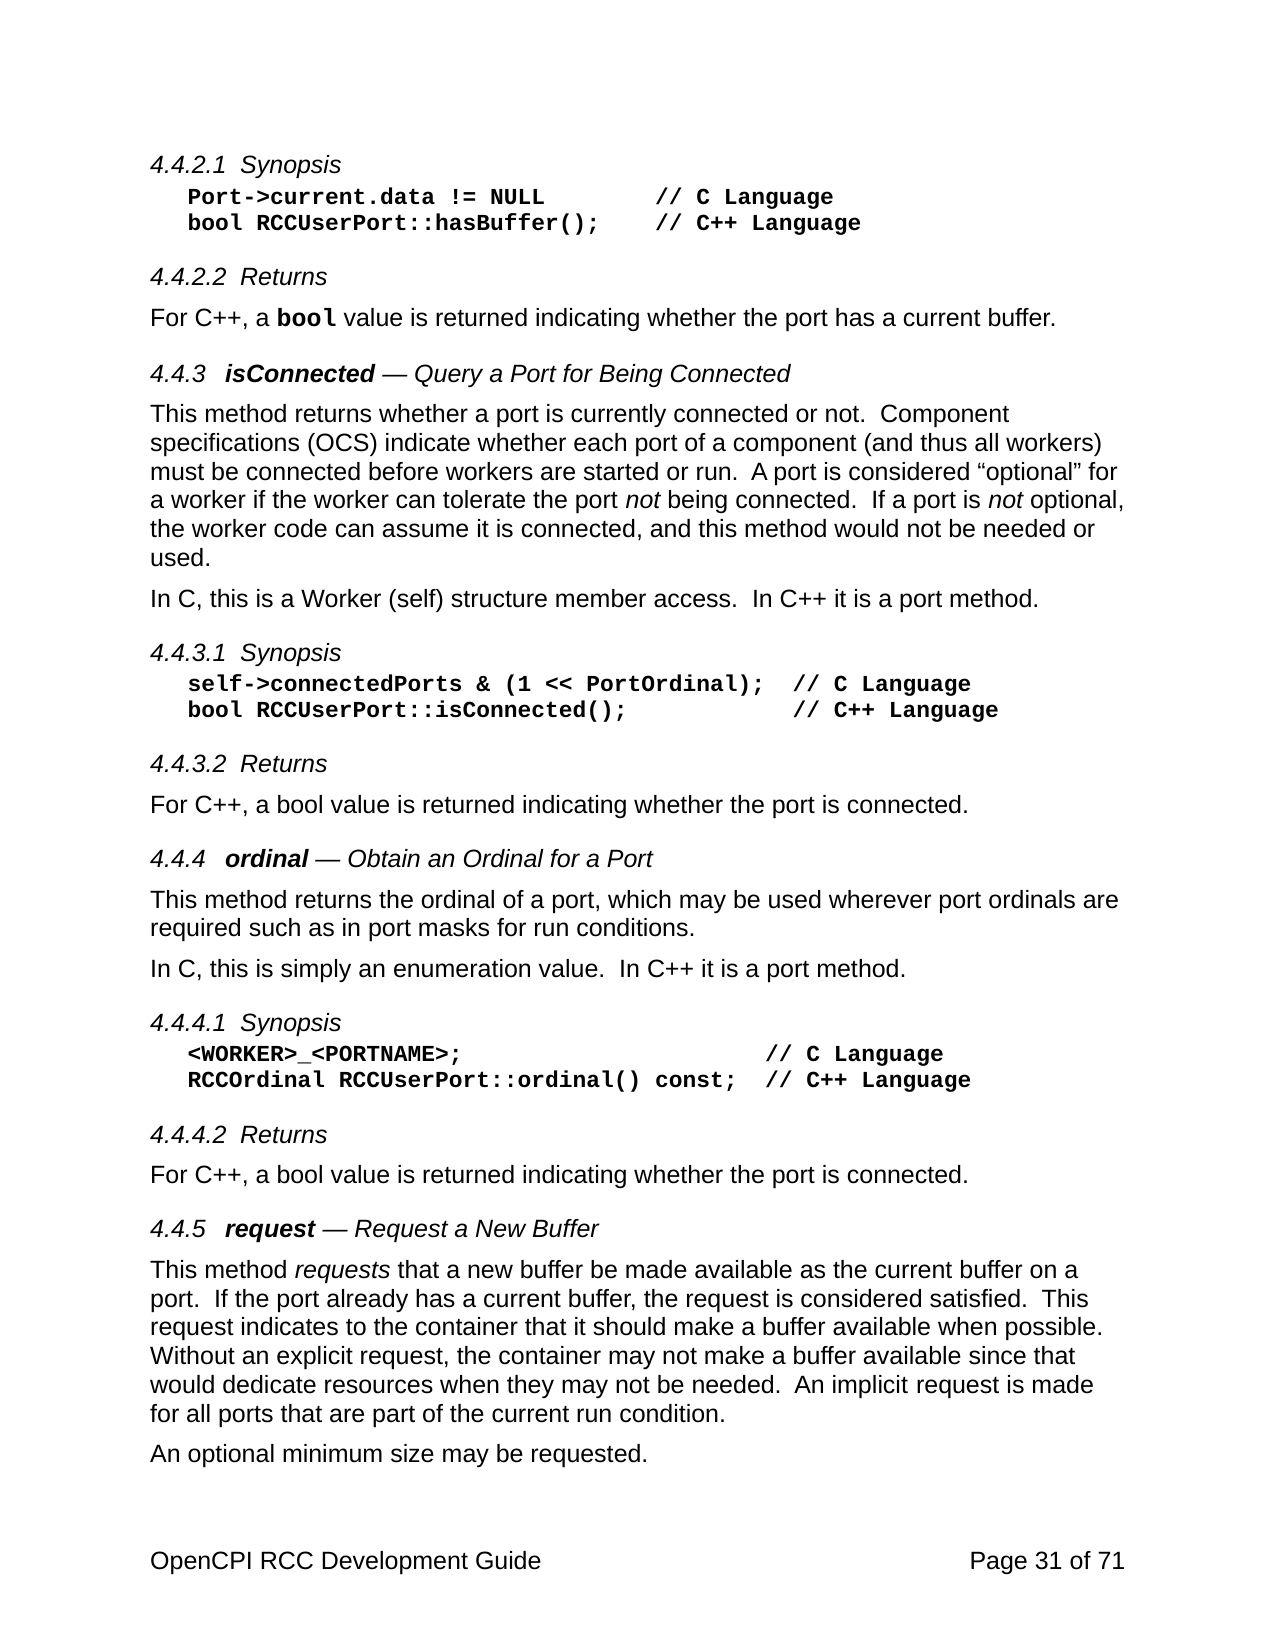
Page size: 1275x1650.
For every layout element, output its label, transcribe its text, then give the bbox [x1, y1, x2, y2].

text In C, this is a Worker (self) structure member access. In C++ it is a port method. [150, 584, 1125, 612]
text self->connectedPorts & (1 << PortOrdinal); // C Language bool RCCUserPort::isConnected(); // C++ Language [187, 672, 1125, 724]
subtitle Synopsis [150, 150, 1125, 179]
text Port->current.data != NULL // C Language bool RCCUserPort::hasBuffer(); // C++ Language [187, 185, 1125, 237]
subtitle isConnected — Query a Port for Being Connected [150, 358, 1125, 387]
text For C++, a bool value is returned indicating whether the port is connected. [150, 790, 1125, 819]
subtitle Returns [150, 262, 1125, 291]
subtitle Returns [150, 1120, 1125, 1148]
text In C, this is simply an enumeration value. In C++ it is a port method. [150, 954, 1125, 983]
subtitle ordinal — Obtain an Ordinal for a Port [150, 844, 1125, 873]
text For C++, a bool value is returned indicating whether the port has a current buffer. [150, 303, 1125, 333]
text This method requests that a new buffer be made available as the current buffer on a port. If the port already has a current buffer, the request is considered satisfied. This request indicates to the container that it should make a buffer available when possible. Without an explicit request, the container may not make a buffer available since that would dedicate resources when they may not be needed. An implicit request is made for all ports that are part of the current run condition. [150, 1255, 1125, 1427]
subtitle Synopsis [150, 637, 1125, 666]
text <WORKER>_<PORTNAME>; // C Language RCCOrdinal RCCUserPort::ordinal() const; // C++ Language [187, 1043, 1125, 1095]
subtitle Synopsis [150, 1008, 1125, 1037]
text This method returns the ordinal of a port, which may be used wherever port ordinals are required such as in port masks for run conditions. [150, 884, 1125, 942]
subtitle Returns [150, 749, 1125, 778]
text An optional minimum size may be requested. [150, 1439, 1125, 1468]
text This method returns whether a port is currently connected or not. Component specifications (OCS) indicate whether each port of a component (and thus all workers) must be connected before workers are started or run. A port is considered “optional” for a worker if the worker can tolerate the port not being connected. If a port is not optional, the worker code can assume it is connected, and this method would not be needed or used. [150, 399, 1125, 572]
subtitle request — Request a New Buffer [150, 1214, 1125, 1243]
text For C++, a bool value is returned indicating whether the port is connected. [150, 1160, 1125, 1189]
